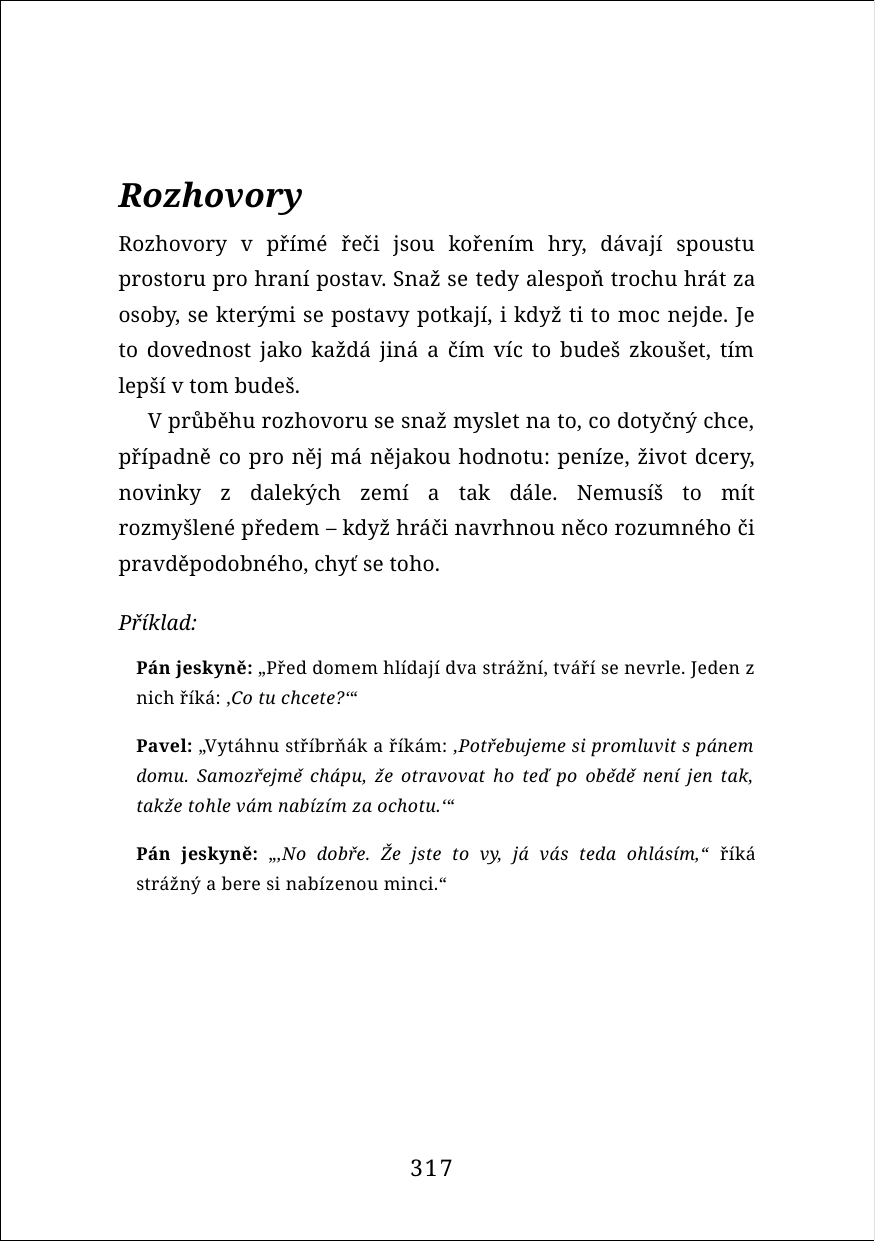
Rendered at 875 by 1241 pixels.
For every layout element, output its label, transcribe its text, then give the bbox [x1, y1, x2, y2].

text Příklad: [118, 608, 756, 636]
text Pán jeskyně: „Před domem hlídají dva strážní, tváří se nevrle. Jeden z nich říká: ‚Co tu chcete?‘“ [136, 655, 756, 709]
text Pavel: „Vytáhnu stříbrňák a říkám: ‚Potřebujeme si promluvit s pánem domu. Samozřejmě chápu, že otravovat ho teď po obědě není jen tak, takže tohle vám nabízím za ochotu.‘“ [136, 733, 756, 818]
text Pán jeskyně: „‚No dobře. Že jste to vy, já vás teda ohlásím,“ říká strážný a bere si nabízenou minci.“ [136, 842, 756, 896]
text Rozhovory v přímé řeči jsou kořením hry, dávají spoustu prostoru pro hraní postav. Snaž se tedy alespoň trochu hrát za osoby, se kterými se postavy potkají, i když ti to moc nejde. Je to dovednost jako každá jiná a čím víc to budeš zkoušet, tím lepší v tom budeš. V průběhu rozhovoru se snaž myslet na to, co dotyčný chce, případně co pro něj má nějakou hodnotu: peníze, život dcery, novinky z dalekých zemí a tak dále. Nemusíš to mít rozmyšlené předem – když hráči navrhnou něco rozumného či pravděpodobného, chyť se toho. [118, 229, 756, 577]
subtitle Rozhovory [118, 172, 756, 217]
